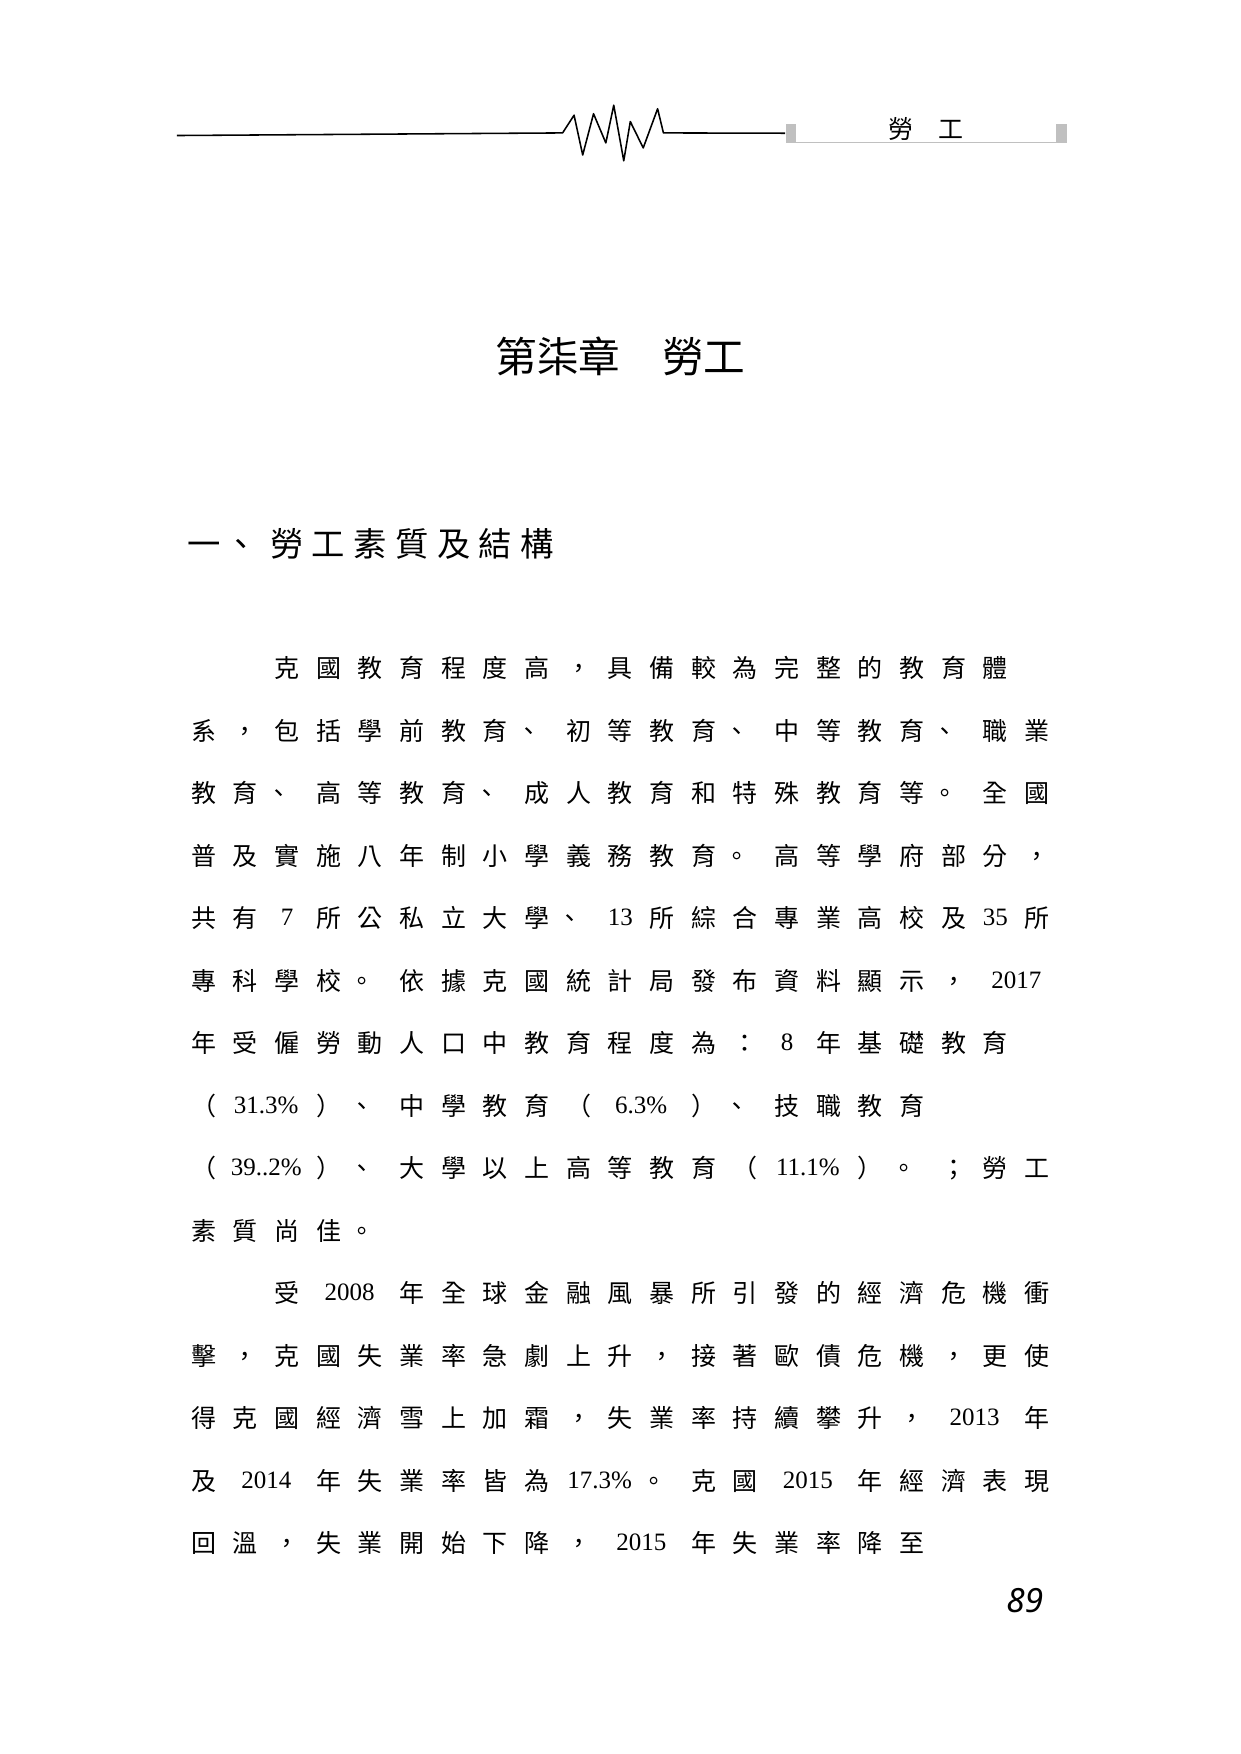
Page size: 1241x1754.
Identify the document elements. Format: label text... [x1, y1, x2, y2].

text 受2008年全球金融風暴所引發的經濟危機衝擊，克國失業率急劇上升，接著歐債危機，更使得克國經濟雪上加霜，失業率持續攀升，2013年及2014年失業率皆為17.3%。克國2015年經濟表現回溫，失業開始下降，2015年失業率降至 [183, 1250, 1058, 1563]
text 一、勞工素質及結構 [183, 500, 1058, 563]
text 第柒章 勞工 [183, 313, 1058, 375]
text 克國教育程度高，具備較為完整的教育體系，包括學前教育、初等教育、中等教育、職業教育、高等教育、成人教育和特殊教育等。全國普及實施八年制小學義務教育。高等學府部分，共有7所公私立大學、13所綜合專業高校及35所專科學校。依據克國統計局發布資料顯示，2017年受僱勞動人口中教育程度為：8年基礎教育（31.3%）、中學教育（6.3%）、技職教育（39..2%）、大學以上高等教育（11.1%）。；勞工素質尚佳。 [183, 625, 1058, 1250]
